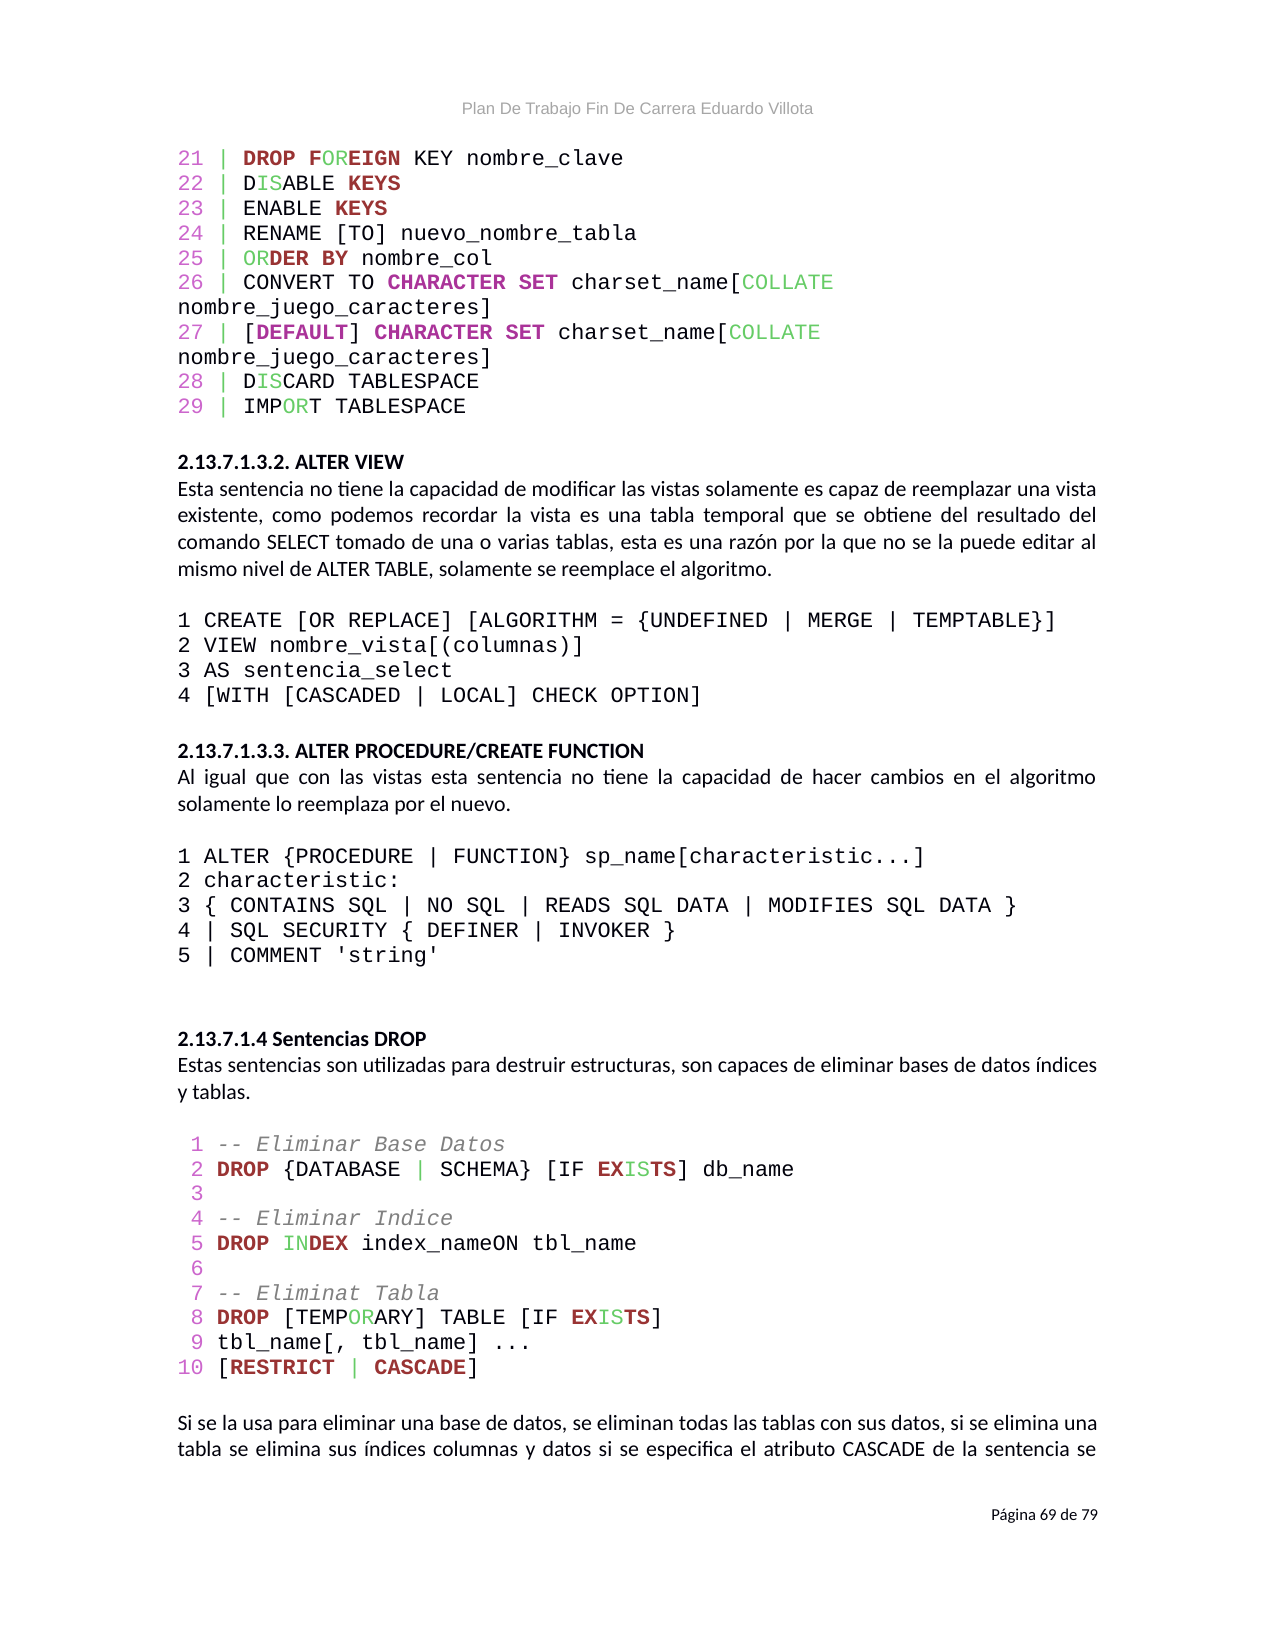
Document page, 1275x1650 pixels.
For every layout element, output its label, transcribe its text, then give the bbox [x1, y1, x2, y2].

text Al igual que con las vistas esta sentencia no tiene la capacidad de hacer cambios en el algoritmo solamente lo reemplaza por el nuevo. [177, 763, 1098, 817]
text 2 VIEW nombre_vista[(columnas)] [177, 634, 1098, 659]
text 2.13.7.1.3.2. ALTER VIEW [177, 448, 1098, 475]
text Esta sentencia no tiene la capacidad de modificar las vistas solamente es capaz de reemplazar una vista existente, como podemos recordar la vista es una tabla temporal que se obtiene del resultado del comando SELECT tomado de una o varias tablas, esta es una razón por la que no se la puede editar al mismo nivel de ALTER TABLE, solamente se reemplace el algoritmo. [177, 475, 1098, 582]
text 4 [WITH [CASCADED | LOCAL] CHECK OPTION] [177, 684, 1098, 709]
text 3 { CONTAINS SQL | NO SQL | READS SQL DATA | MODIFIES SQL DATA } [177, 894, 1098, 919]
text 25 | ORDER BY nombre_col [177, 247, 1098, 272]
text 26 | CONVERT TO CHARACTER SET charset_name[COLLATE nombre_juego_caracteres] [177, 272, 1098, 321]
text 1 CREATE [OR REPLACE] [ALGORITHM = {UNDEFINED | MERGE | TEMPTABLE}] [177, 610, 1098, 634]
text 4 -- Eliminar Indice [177, 1207, 1098, 1232]
text Estas sentencias son utilizadas para destruir estructuras, son capaces de eliminar bases de datos índices y tablas. [177, 1052, 1098, 1105]
text 29 | IMPORT TABLESPACE [177, 396, 1098, 420]
text 10 [RESTRICT | CASCADE] [177, 1356, 1098, 1381]
text 2.13.7.1.3.3. ALTER PROCEDURE/CREATE FUNCTION [177, 737, 1098, 763]
text 27 | [DEFAULT] CHARACTER SET charset_name[COLLATE nombre_juego_caracteres] [177, 321, 1098, 371]
text 24 | RENAME [TO] nuevo_nombre_tabla [177, 222, 1098, 247]
text 3 [177, 1182, 1098, 1207]
text 8 DROP [TEMPORARY] TABLE [IF EXISTS] [177, 1306, 1098, 1331]
text 7 -- Eliminat Tabla [177, 1282, 1098, 1306]
text 2 characteristic: [177, 870, 1098, 894]
text 6 [177, 1257, 1098, 1282]
text 23 | ENABLE KEYS [177, 197, 1098, 222]
text 2 DROP {DATABASE | SCHEMA} [IF EXISTS] db_name [177, 1158, 1098, 1182]
text 22 | DISABLE KEYS [177, 172, 1098, 197]
text 5 | COMMENT 'string' [177, 944, 1098, 969]
text 21 | DROP FOREIGN KEY nombre_clave [177, 148, 1098, 172]
text 2.13.7.1.4 Sentencias DROP [177, 1025, 1098, 1052]
text 28 | DISCARD TABLESPACE [177, 371, 1098, 396]
text 3 AS sentencia_select [177, 659, 1098, 684]
text 1 -- Eliminar Base Datos [177, 1133, 1098, 1158]
text 5 DROP INDEX index_nameON tbl_name [177, 1232, 1098, 1257]
text 4 | SQL SECURITY { DEFINER | INVOKER } [177, 919, 1098, 944]
text 1 ALTER {PROCEDURE | FUNCTION} sp_name[characteristic...] [177, 845, 1098, 870]
text 9 tbl_name[, tbl_name] ... [177, 1331, 1098, 1356]
text Si se la usa para eliminar una base de datos, se eliminan todas las tablas con sus datos, si se elimina una tabla se elimina sus índices columnas y datos si se especifica el atributo CASCADE de la sentencia se [177, 1409, 1098, 1462]
